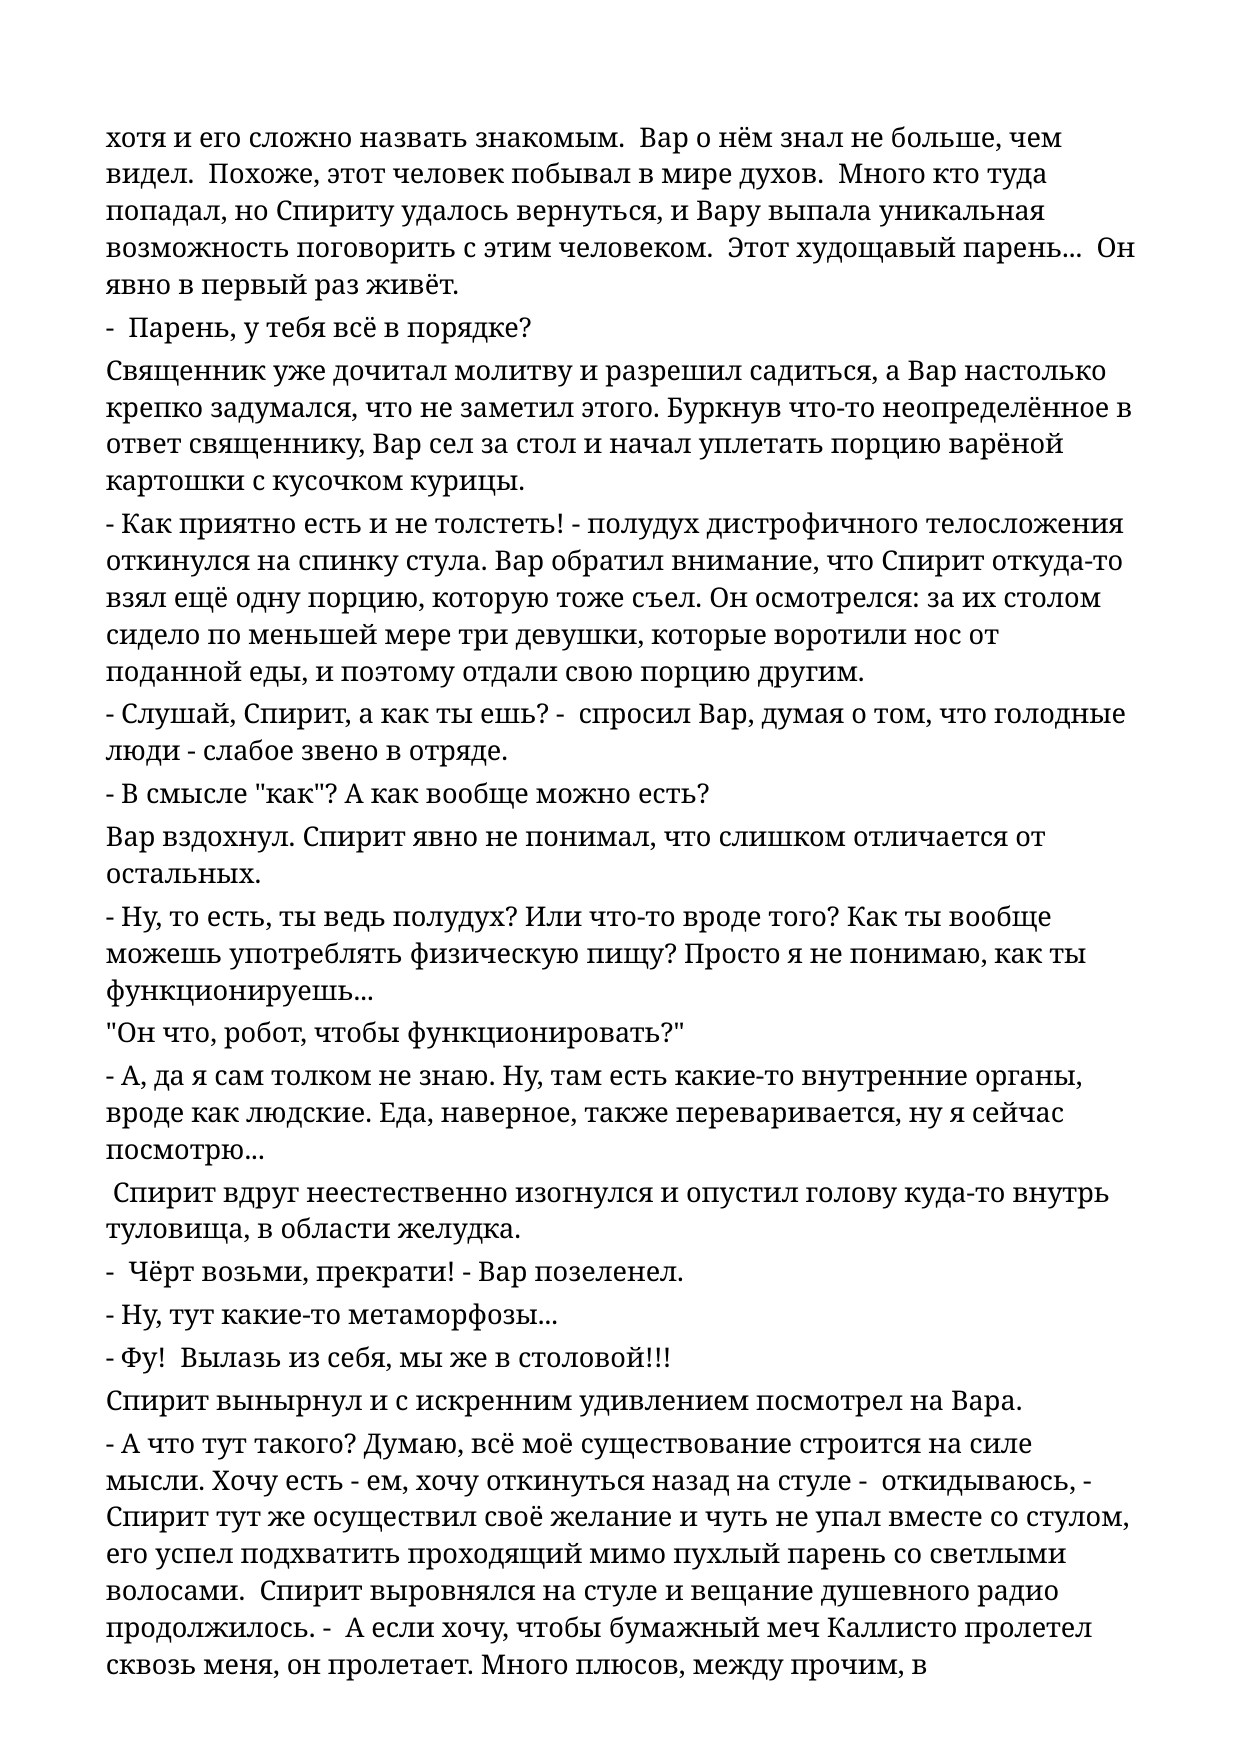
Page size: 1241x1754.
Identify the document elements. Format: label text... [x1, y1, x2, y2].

text - Ну, то есть, ты ведь полудух? Или что-то вроде того? Как ты вообще можешь употреблять физическую пищу? Просто я не понимаю, как ты функционируешь... [106, 897, 1137, 1008]
text - А, да я сам толком не знаю. Ну, там есть какие-то внутренние органы, вроде как людские. Еда, наверное, также переваривается, ну я сейчас посмотрю... [106, 1057, 1137, 1167]
text - В смысле "как"? А как вообще можно есть? [106, 775, 1137, 812]
text - А что тут такого? Думаю, всё моё существование строится на силе мысли. Хочу есть - ем, хочу откинуться назад на стуле - откидываюсь, - Спирит тут же осуществил своё желание и чуть не упал вместе со стулом, его успел подхватить проходящий мимо пухлый парень со светлыми волосами. Спирит выровнялся на стуле и вещание душевного радио продолжилось. - А если хочу, чтобы бумажный меч Каллисто пролетел сквозь меня, он пролетает. Много плюсов, между прочим, в [106, 1424, 1137, 1682]
text Спирит вдруг неестественно изогнулся и опустил голову куда-то внутрь туловища, в области желудка. [106, 1173, 1137, 1247]
text - Фу! Вылазь из себя, мы же в столовой!!! [106, 1338, 1137, 1375]
text - Парень, у тебя всё в порядке? [106, 308, 1137, 345]
text хотя и его сложно назвать знакомым. Вар о нём знал не больше, чем видел. Похоже, этот человек побывал в мире духов. Много кто туда попадал, но Спириту удалось вернуться, и Вару выпала уникальная возможность поговорить с этим человеком. Этот худощавый парень... Он явно в первый раз живёт. [106, 118, 1137, 302]
text - Чёрт возьми, прекрати! - Вар позеленел. [106, 1253, 1137, 1290]
text Священник уже дочитал молитву и разрешил садиться, а Вар настолько крепко задумался, что не заметил этого. Буркнув что-то неопределённое в ответ священнику, Вар сел за стол и начал уплетать порцию варёной картошки с кусочком курицы. [106, 351, 1137, 499]
text Вар вздохнул. Спирит явно не понимал, что слишком отличается от остальных. [106, 817, 1137, 891]
text "Он что, робот, чтобы функционировать?" [106, 1014, 1137, 1051]
text - Слушай, Спирит, а как ты ешь? - спросил Вар, думая о том, что голодные люди - слабое звено в отряде. [106, 695, 1137, 769]
text - Ну, тут какие-то метаморфозы... [106, 1296, 1137, 1332]
text Спирит вынырнул и с искренним удивлением посмотрел на Вара. [106, 1381, 1137, 1418]
text - Как приятно есть и не толстеть! - полудух дистрофичного телосложения откинулся на спинку стула. Вар обратил внимание, что Спирит откуда-то взял ещё одну порцию, которую тоже съел. Он осмотрелся: за их столом сидело по меньшей мере три девушки, которые воротили нос от поданной еды, и поэтому отдали свою порцию другим. [106, 505, 1137, 689]
